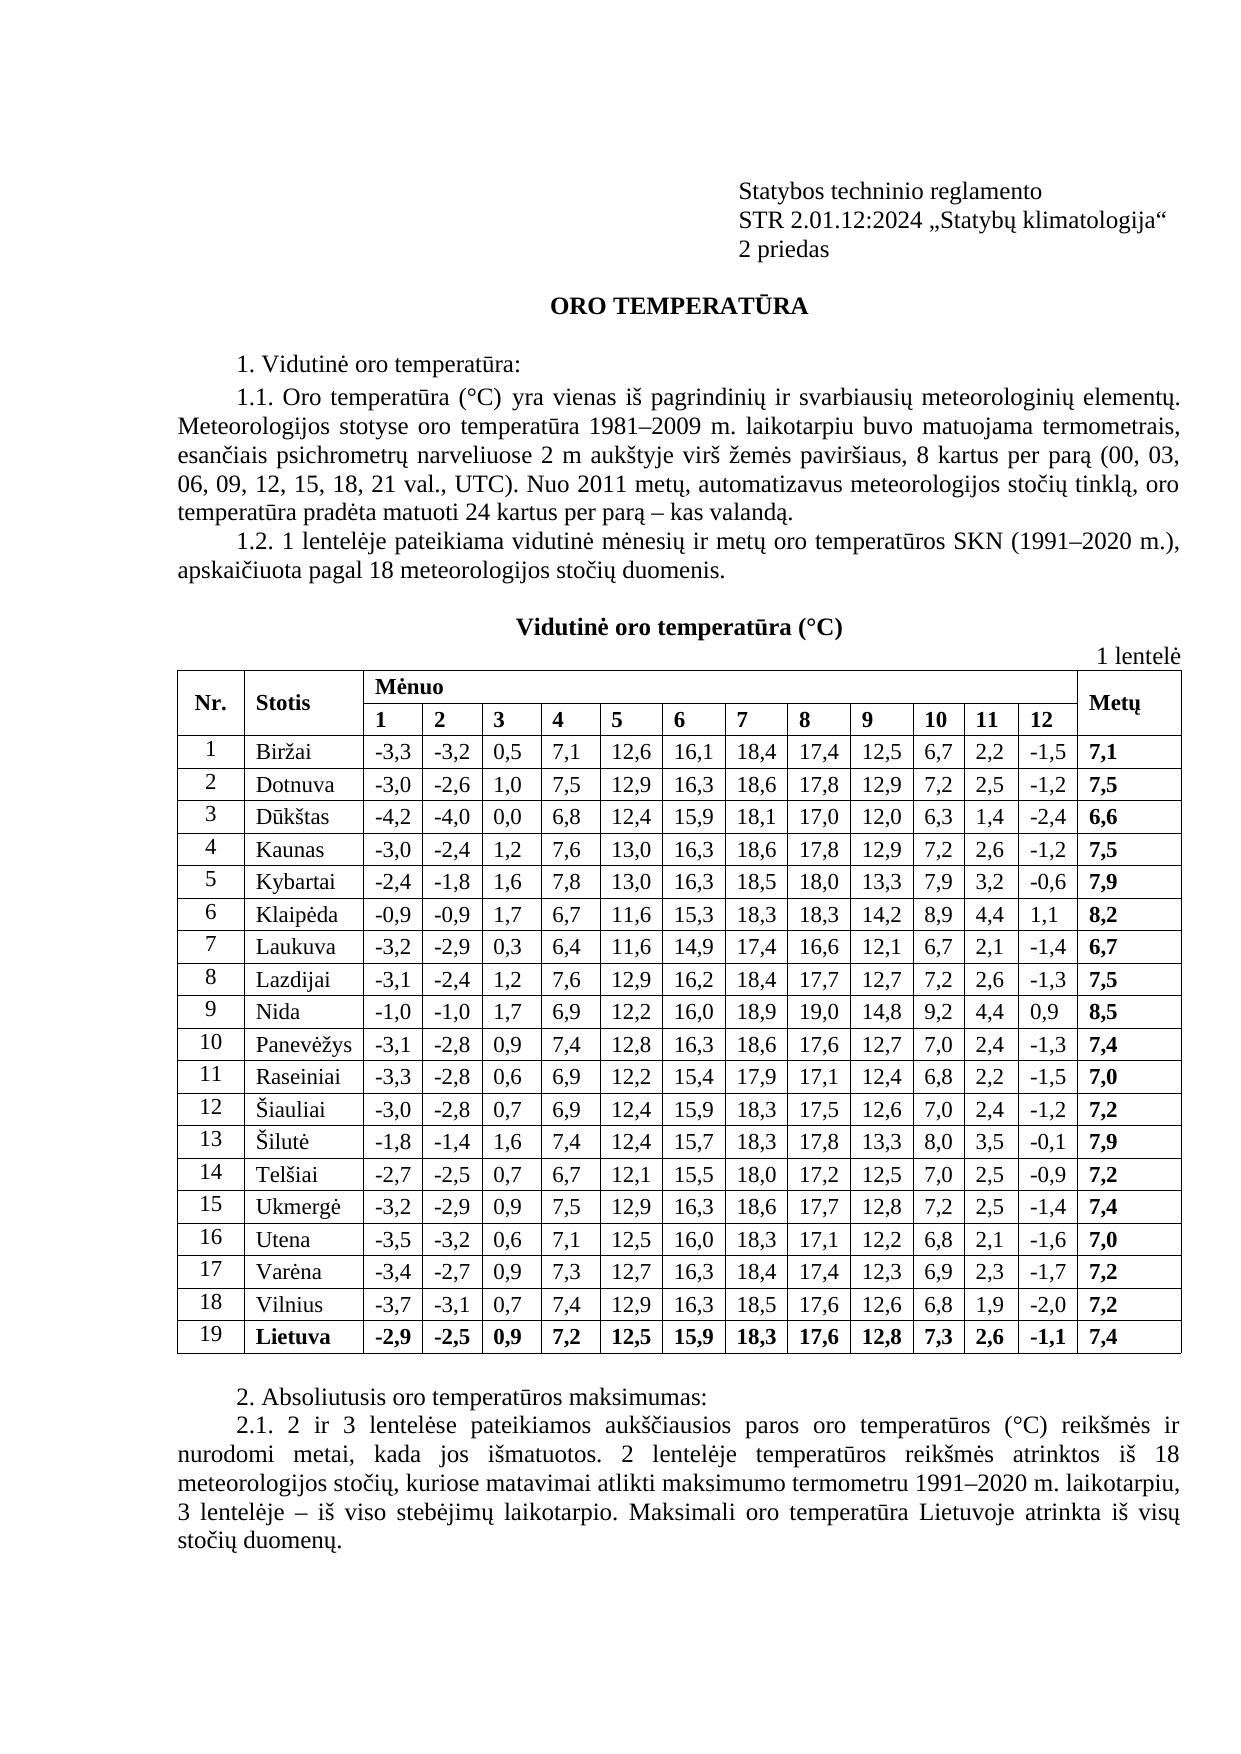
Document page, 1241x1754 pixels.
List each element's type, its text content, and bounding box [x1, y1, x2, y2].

table_cell -3,2 [364, 931, 422, 962]
table_cell 6 [663, 704, 725, 735]
table_cell 12,3 [851, 1256, 913, 1287]
table_cell 19 [178, 1321, 244, 1352]
table_cell 7,2 [914, 1191, 964, 1222]
table_cell 14,8 [851, 996, 913, 1027]
table_cell -2,5 [423, 1321, 482, 1352]
table_cell 12,9 [601, 1191, 662, 1222]
table_cell 7,0 [1078, 1224, 1181, 1255]
table_cell 6 [178, 899, 244, 930]
table_cell 16,2 [663, 964, 725, 995]
table_cell 10 [914, 704, 964, 735]
table_cell 7,4 [542, 1126, 600, 1157]
table_cell 15,3 [663, 899, 725, 930]
table_cell 17,4 [726, 931, 787, 962]
table_cell -2,4 [423, 964, 482, 995]
table_cell -1,3 [1019, 1029, 1077, 1060]
table_cell Laukuva [245, 931, 363, 962]
table_cell -2,9 [423, 1191, 482, 1222]
table_cell 4,4 [965, 899, 1018, 930]
table_cell -1,8 [364, 1126, 422, 1157]
table_cell 18,3 [726, 899, 787, 930]
table_cell 18,1 [726, 801, 787, 832]
table_cell 12,9 [601, 964, 662, 995]
table_cell -3,0 [364, 834, 422, 865]
table_cell 7,0 [914, 1029, 964, 1060]
table_cell -1,0 [364, 996, 422, 1027]
text Statybos techninio reglamento STR 2.01.12:2024 „Statybų klimatologija“ [738, 176, 1181, 234]
table_cell -2,8 [423, 1061, 482, 1092]
table_cell Vilnius [245, 1289, 363, 1320]
table_cell 1 [178, 736, 244, 767]
table_cell Raseiniai [245, 1061, 363, 1092]
text 1. Vidutinė oro temperatūra: [177, 349, 1181, 378]
table_cell 12,7 [851, 964, 913, 995]
table_cell 6,8 [914, 1061, 964, 1092]
table_cell -1,4 [423, 1126, 482, 1157]
table_cell 14,2 [851, 899, 913, 930]
text 1 lentelė [177, 641, 1181, 670]
table_cell 1,6 [483, 866, 541, 897]
table_cell 7,2 [1078, 1159, 1181, 1190]
table_cell 12,4 [601, 1126, 662, 1157]
table_cell 2,6 [965, 834, 1018, 865]
text ORO TEMPERATŪRA [177, 291, 1181, 320]
table_cell 12 [1019, 704, 1077, 735]
table_cell 0,7 [483, 1159, 541, 1190]
table_cell 18,6 [726, 1191, 787, 1222]
table_cell 2 [178, 769, 244, 800]
table_cell 6,7 [914, 736, 964, 767]
table_cell 7 [178, 931, 244, 962]
table_cell 5 [601, 704, 662, 735]
table_cell -1,2 [1019, 769, 1077, 800]
table_cell -0,1 [1019, 1126, 1077, 1157]
table_cell 12,8 [851, 1321, 913, 1352]
table_cell -2,4 [364, 866, 422, 897]
table_cell 2,1 [965, 1224, 1018, 1255]
table_cell -1,6 [1019, 1224, 1077, 1255]
table_cell 15,4 [663, 1061, 725, 1092]
table_cell 7,1 [542, 736, 600, 767]
table_cell -1,4 [1019, 1191, 1077, 1222]
table_cell 12,6 [601, 736, 662, 767]
table_cell 7,9 [914, 866, 964, 897]
table_cell 6,7 [1078, 931, 1181, 962]
table_cell 5 [178, 866, 244, 897]
table_cell 7,1 [542, 1224, 600, 1255]
table_cell -2,5 [423, 1159, 482, 1190]
table_cell 0,6 [483, 1224, 541, 1255]
table_cell 3 [483, 704, 541, 735]
table_cell 7,9 [1078, 866, 1181, 897]
table_cell 15 [178, 1191, 244, 1222]
table_cell 6,7 [914, 931, 964, 962]
table_cell 16,3 [663, 1191, 725, 1222]
table_cell 16,3 [663, 1029, 725, 1060]
table_cell -2,4 [423, 834, 482, 865]
table_cell 2,5 [965, 769, 1018, 800]
table_cell 4 [178, 834, 244, 865]
table_cell Kybartai [245, 866, 363, 897]
table_cell -3,3 [364, 736, 422, 767]
table_cell Varėna [245, 1256, 363, 1287]
table_cell Dotnuva [245, 769, 363, 800]
table_cell 8,5 [1078, 996, 1181, 1027]
table_cell 2 [423, 704, 482, 735]
table_cell 17,9 [726, 1061, 787, 1092]
table_cell 18,9 [726, 996, 787, 1027]
table_cell 13 [178, 1126, 244, 1157]
table_cell 12,2 [601, 996, 662, 1027]
table_cell 8 [178, 964, 244, 995]
table_cell 2,2 [965, 1061, 1018, 1092]
table_cell 9,2 [914, 996, 964, 1027]
table_cell 12,2 [851, 1224, 913, 1255]
table_cell 7,5 [1078, 964, 1181, 995]
text 2.1. 2 ir 3 lentelėse pateikiamos aukščiausios paros oro temperatūros (°C) reikšmės ir nurodomi metai, kada jos išmatuotos. 2 lentelėje temperatūros reikšmės atrinktos iš 18 meteorologijos stočių, kuriose matavimai atlikti maksimumo termometru 1991–2020 m. laikotarpiu, 3 lentelėje – iš viso stebėjimų laikotarpio. Maksimali oro temperatūra Lietuvoje atrinkta iš visų stočių duomenų. [177, 1410, 1181, 1554]
table_cell 16,0 [663, 1224, 725, 1255]
table_cell 6,7 [542, 899, 600, 930]
table_cell 3 [178, 801, 244, 832]
table_cell -2,7 [364, 1159, 422, 1190]
table_cell 2,3 [965, 1256, 1018, 1287]
table_cell 18,4 [726, 964, 787, 995]
table_cell 3,2 [965, 866, 1018, 897]
table_cell 0,9 [483, 1191, 541, 1222]
table_cell 0,9 [1019, 996, 1077, 1027]
table_cell 16,3 [663, 866, 725, 897]
table_cell 12,1 [601, 1159, 662, 1190]
table_cell 7,5 [542, 1191, 600, 1222]
table_cell Lazdijai [245, 964, 363, 995]
table_cell 12,6 [851, 1289, 913, 1320]
table_cell -0,6 [1019, 866, 1077, 897]
table_cell 12,7 [851, 1029, 913, 1060]
table_cell 2,4 [965, 1029, 1018, 1060]
table_cell 12 [178, 1094, 244, 1125]
table_cell 11,6 [601, 899, 662, 930]
table_cell 7,2 [914, 834, 964, 865]
table_cell -1,5 [1019, 1061, 1077, 1092]
table_cell -1,3 [1019, 964, 1077, 995]
table_cell -3,2 [364, 1191, 422, 1222]
table_cell Šiauliai [245, 1094, 363, 1125]
text 1.1. Oro temperatūra (°C) yra vienas iš pagrindinių ir svarbiausių meteorologinių elementų. Meteorologijos stotyse oro temperatūra 1981–2009 m. laikotarpiu buvo matuojama termometrais, esančiais psichrometrų narveliuose 2 m aukštyje virš žemės paviršiaus, 8 kartus per parą (00, 03, 06, 09, 12, 15, 18, 21 val., UTC). Nuo 2011 metų, automatizavus meteorologijos stočių tinklą, oro temperatūra pradėta matuoti 24 kartus per parą – kas valandą. [177, 378, 1181, 526]
table_cell 18,3 [726, 1224, 787, 1255]
table_cell 2,4 [965, 1094, 1018, 1125]
table_cell 7,3 [542, 1256, 600, 1287]
table_cell 12,5 [601, 1321, 662, 1352]
table_cell Utena [245, 1224, 363, 1255]
table_cell -1,0 [423, 996, 482, 1027]
table_cell 16,3 [663, 769, 725, 800]
table_cell 16,6 [788, 931, 850, 962]
table_cell 1 [364, 704, 422, 735]
table_cell 11,6 [601, 931, 662, 962]
table_cell 12,8 [601, 1029, 662, 1060]
table_header Stotis [245, 671, 363, 735]
table_cell 15,9 [663, 1321, 725, 1352]
table_cell -3,2 [423, 736, 482, 767]
table_cell 18,5 [726, 1289, 787, 1320]
table_cell 12,6 [851, 1094, 913, 1125]
table_cell 7,1 [1078, 736, 1181, 767]
table_cell 12,5 [851, 1159, 913, 1190]
table_cell -3,0 [364, 769, 422, 800]
table_cell 0,5 [483, 736, 541, 767]
table_cell 16,0 [663, 996, 725, 1027]
table_cell -2,4 [1019, 801, 1077, 832]
table_cell 12,1 [851, 931, 913, 962]
table_cell 7,9 [1078, 1126, 1181, 1157]
table_cell -1,7 [1019, 1256, 1077, 1287]
table_cell 1,7 [483, 996, 541, 1027]
table_cell 2,2 [965, 736, 1018, 767]
table_cell -1,2 [1019, 834, 1077, 865]
table_cell 12,9 [601, 769, 662, 800]
table_cell 12,5 [601, 1224, 662, 1255]
table_cell 17,6 [788, 1289, 850, 1320]
table_cell Nida [245, 996, 363, 1027]
table_cell 9 [851, 704, 913, 735]
table_cell 11 [178, 1061, 244, 1092]
table_cell 1,2 [483, 964, 541, 995]
table_cell 6,8 [914, 1289, 964, 1320]
table_cell 7,5 [542, 769, 600, 800]
table_cell 18,6 [726, 834, 787, 865]
table_cell 16,3 [663, 1256, 725, 1287]
table_cell 9 [178, 996, 244, 1027]
table_cell 7 [726, 704, 787, 735]
table_cell -3,1 [364, 1029, 422, 1060]
table_cell 13,0 [601, 834, 662, 865]
table_cell 7,2 [1078, 1289, 1181, 1320]
table_cell 2,5 [965, 1191, 1018, 1222]
table_cell -2,6 [423, 769, 482, 800]
table_cell 17,2 [788, 1159, 850, 1190]
table_cell -4,0 [423, 801, 482, 832]
table_cell 3,5 [965, 1126, 1018, 1157]
table_cell 18,4 [726, 736, 787, 767]
table_cell 2,1 [965, 931, 1018, 962]
table_cell Šilutė [245, 1126, 363, 1157]
table_cell 16,1 [663, 736, 725, 767]
table_cell 18,3 [788, 899, 850, 930]
table_cell -3,1 [423, 1289, 482, 1320]
table_cell -1,4 [1019, 931, 1077, 962]
table_cell 7,4 [542, 1289, 600, 1320]
table_cell 14,9 [663, 931, 725, 962]
table_cell 7,2 [914, 769, 964, 800]
table_cell 11 [965, 704, 1018, 735]
table_cell 18,3 [726, 1126, 787, 1157]
text 2. Absoliutusis oro temperatūros maksimumas: [177, 1382, 1181, 1410]
table_cell -2,0 [1019, 1289, 1077, 1320]
text 1.2. 1 lentelėje pateikiama vidutinė mėnesių ir metų oro temperatūros SKN (1991–2020 m.), apskaičiuota pagal 18 meteorologijos stočių duomenis. [177, 526, 1181, 584]
table_cell Telšiai [245, 1159, 363, 1190]
table_cell 12,7 [601, 1256, 662, 1287]
table_cell 6,9 [542, 1061, 600, 1092]
table_cell 18 [178, 1289, 244, 1320]
table_cell -0,9 [364, 899, 422, 930]
table_cell 8,2 [1078, 899, 1181, 930]
table_cell -0,9 [1019, 1159, 1077, 1190]
table_cell Klaipėda [245, 899, 363, 930]
table_cell 6,3 [914, 801, 964, 832]
table_cell 15,7 [663, 1126, 725, 1157]
table_cell 7,4 [1078, 1321, 1181, 1352]
table_cell 0,6 [483, 1061, 541, 1092]
table_cell 7,2 [1078, 1256, 1181, 1287]
table_cell 15,9 [663, 1094, 725, 1125]
table_cell 0,7 [483, 1289, 541, 1320]
table_cell Lietuva [245, 1321, 363, 1352]
table_cell 17,1 [788, 1061, 850, 1092]
table_cell 15,9 [663, 801, 725, 832]
table_cell 7,2 [914, 964, 964, 995]
table_cell 7,0 [914, 1159, 964, 1190]
table_cell 7,2 [542, 1321, 600, 1352]
table_cell 1,7 [483, 899, 541, 930]
table_cell -1,5 [1019, 736, 1077, 767]
table_cell 12,4 [601, 801, 662, 832]
table_cell 7,8 [542, 866, 600, 897]
table_cell 0,0 [483, 801, 541, 832]
table_cell -3,3 [364, 1061, 422, 1092]
table_cell Panevėžys [245, 1029, 363, 1060]
table_cell 18,6 [726, 769, 787, 800]
table_cell Kaunas [245, 834, 363, 865]
table_cell 7,4 [542, 1029, 600, 1060]
table_cell 7,2 [1078, 1094, 1181, 1125]
table_cell 2,6 [965, 964, 1018, 995]
table_cell 13,3 [851, 1126, 913, 1157]
table_cell 6,8 [914, 1224, 964, 1255]
table_cell 6,9 [914, 1256, 964, 1287]
table_cell 7,4 [1078, 1191, 1181, 1222]
table_cell -3,7 [364, 1289, 422, 1320]
table_cell -4,2 [364, 801, 422, 832]
table_cell 7,4 [1078, 1029, 1181, 1060]
table_cell 12,5 [851, 736, 913, 767]
table_cell 13,3 [851, 866, 913, 897]
table_cell -1,1 [1019, 1321, 1077, 1352]
table_cell 7,5 [1078, 769, 1181, 800]
table_cell -3,0 [364, 1094, 422, 1125]
table_cell 10 [178, 1029, 244, 1060]
table_cell -3,2 [423, 1224, 482, 1255]
table_cell 17,8 [788, 834, 850, 865]
table_cell 0,7 [483, 1094, 541, 1125]
table_header Metų [1078, 671, 1181, 735]
table_cell 4 [542, 704, 600, 735]
table_cell 17 [178, 1256, 244, 1287]
table_cell 7,6 [542, 964, 600, 995]
table_cell Ukmergė [245, 1191, 363, 1222]
table_cell 1,2 [483, 834, 541, 865]
table_cell 1,6 [483, 1126, 541, 1157]
table_cell 17,5 [788, 1094, 850, 1125]
table_cell 18,3 [726, 1321, 787, 1352]
table_cell 12,9 [851, 834, 913, 865]
table_cell Biržai [245, 736, 363, 767]
table_cell 7,6 [542, 834, 600, 865]
table_cell 17,6 [788, 1029, 850, 1060]
text Vidutinė oro temperatūra (°C) [177, 612, 1181, 641]
table_cell -1,8 [423, 866, 482, 897]
table_cell 12,8 [851, 1191, 913, 1222]
table_cell 2,6 [965, 1321, 1018, 1352]
table_cell -2,9 [423, 931, 482, 962]
table_cell 18,5 [726, 866, 787, 897]
table_cell 2,5 [965, 1159, 1018, 1190]
table_cell 12,9 [851, 769, 913, 800]
table_cell 17,8 [788, 1126, 850, 1157]
table_cell 17,6 [788, 1321, 850, 1352]
table_cell 8,0 [914, 1126, 964, 1157]
table_cell 8 [788, 704, 850, 735]
table_cell -0,9 [423, 899, 482, 930]
table_cell 16,3 [663, 834, 725, 865]
table_cell 18,0 [788, 866, 850, 897]
table_header Nr. [178, 671, 244, 735]
table_cell -3,4 [364, 1256, 422, 1287]
table_cell 0,3 [483, 931, 541, 962]
table_cell 6,9 [542, 1094, 600, 1125]
table_cell 0,9 [483, 1256, 541, 1287]
table_cell 14 [178, 1159, 244, 1190]
table_cell 12,4 [851, 1061, 913, 1092]
table_cell 8,9 [914, 899, 964, 930]
table_cell 12,2 [601, 1061, 662, 1092]
table_cell 18,4 [726, 1256, 787, 1287]
table_cell 17,8 [788, 769, 850, 800]
table_cell 16 [178, 1224, 244, 1255]
table_cell 6,6 [1078, 801, 1181, 832]
table_cell 6,8 [542, 801, 600, 832]
table_cell 17,4 [788, 736, 850, 767]
table_cell 7,0 [914, 1094, 964, 1125]
table_cell 7,5 [1078, 834, 1181, 865]
table_cell Dūkštas [245, 801, 363, 832]
table_cell 6,9 [542, 996, 600, 1027]
table_header Mėnuo [364, 671, 1077, 702]
table_cell 15,5 [663, 1159, 725, 1190]
table_cell 0,9 [483, 1321, 541, 1352]
table_cell 7,3 [914, 1321, 964, 1352]
table_cell 17,7 [788, 1191, 850, 1222]
table_cell 12,0 [851, 801, 913, 832]
table_cell -2,8 [423, 1029, 482, 1060]
text 2 priedas [738, 234, 1181, 263]
table_cell 13,0 [601, 866, 662, 897]
table_cell 17,1 [788, 1224, 850, 1255]
table_cell -3,5 [364, 1224, 422, 1255]
table_cell 1,4 [965, 801, 1018, 832]
table_cell 12,9 [601, 1289, 662, 1320]
table_cell -2,7 [423, 1256, 482, 1287]
table_cell 17,0 [788, 801, 850, 832]
table_cell 6,7 [542, 1159, 600, 1190]
table_cell 16,3 [663, 1289, 725, 1320]
table_cell 18,3 [726, 1094, 787, 1125]
table_cell 1,1 [1019, 899, 1077, 930]
table_cell 17,7 [788, 964, 850, 995]
table_cell 18,0 [726, 1159, 787, 1190]
table_cell 12,4 [601, 1094, 662, 1125]
table_cell -2,8 [423, 1094, 482, 1125]
table_cell 0,9 [483, 1029, 541, 1060]
table_cell 4,4 [965, 996, 1018, 1027]
table_cell 17,4 [788, 1256, 850, 1287]
table_cell -3,1 [364, 964, 422, 995]
table_cell 7,0 [1078, 1061, 1181, 1092]
table_cell -2,9 [364, 1321, 422, 1352]
table_cell 19,0 [788, 996, 850, 1027]
table_cell 1,9 [965, 1289, 1018, 1320]
table_cell 6,4 [542, 931, 600, 962]
table_cell 18,6 [726, 1029, 787, 1060]
table_cell -1,2 [1019, 1094, 1077, 1125]
table_cell 1,0 [483, 769, 541, 800]
